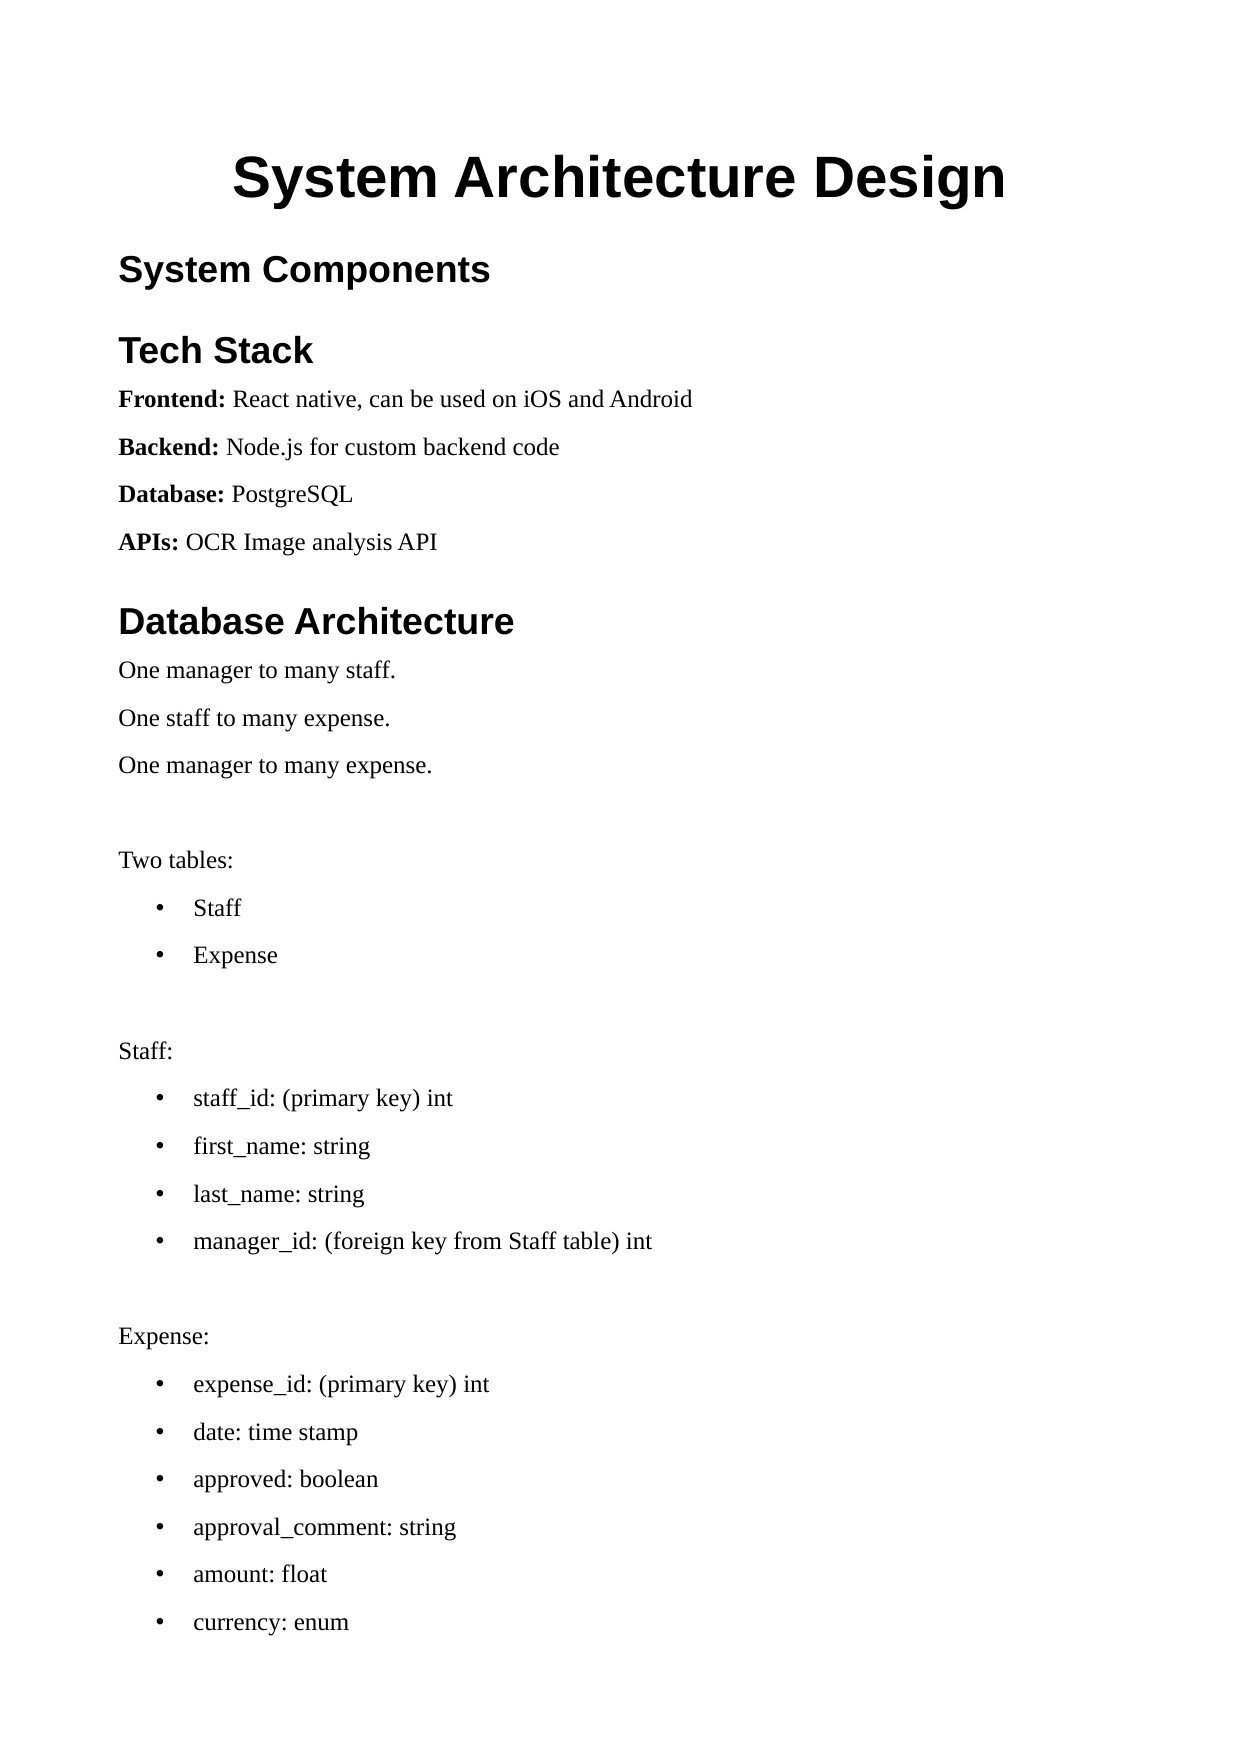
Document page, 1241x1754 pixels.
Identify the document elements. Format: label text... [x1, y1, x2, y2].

text Expense: [118, 1321, 1122, 1350]
subtitle Database Architecture [118, 599, 1122, 642]
list first_name: string [156, 1131, 1122, 1160]
list Staff [156, 893, 1122, 922]
title System Architecture Design [118, 143, 1122, 210]
list approved: boolean [156, 1464, 1122, 1493]
list staff_id: (primary key) int [156, 1083, 1122, 1112]
text Backend: Node.js for custom backend code [118, 432, 1122, 460]
text APIs: OCR Image analysis API [118, 527, 1122, 556]
list amount: float [156, 1559, 1122, 1588]
text Staff: [118, 1036, 1122, 1064]
text One manager to many staff. [118, 655, 1122, 684]
text One manager to many expense. [118, 750, 1122, 779]
text Database: PostgreSQL [118, 479, 1122, 508]
list Expense [156, 941, 1122, 969]
subtitle System Components [118, 248, 1122, 291]
list date: time stamp [156, 1417, 1122, 1445]
text Two tables: [118, 845, 1122, 874]
list last_name: string [156, 1179, 1122, 1207]
text One staff to many expense. [118, 703, 1122, 731]
list currency: enum [156, 1607, 1122, 1636]
list expense_id: (primary key) int [156, 1369, 1122, 1398]
subtitle Tech Stack [118, 328, 1122, 371]
list approval_comment: string [156, 1512, 1122, 1541]
text Frontend: React native, can be used on iOS and Android [118, 384, 1122, 413]
list manager_id: (foreign key from Staff table) int [156, 1226, 1122, 1255]
